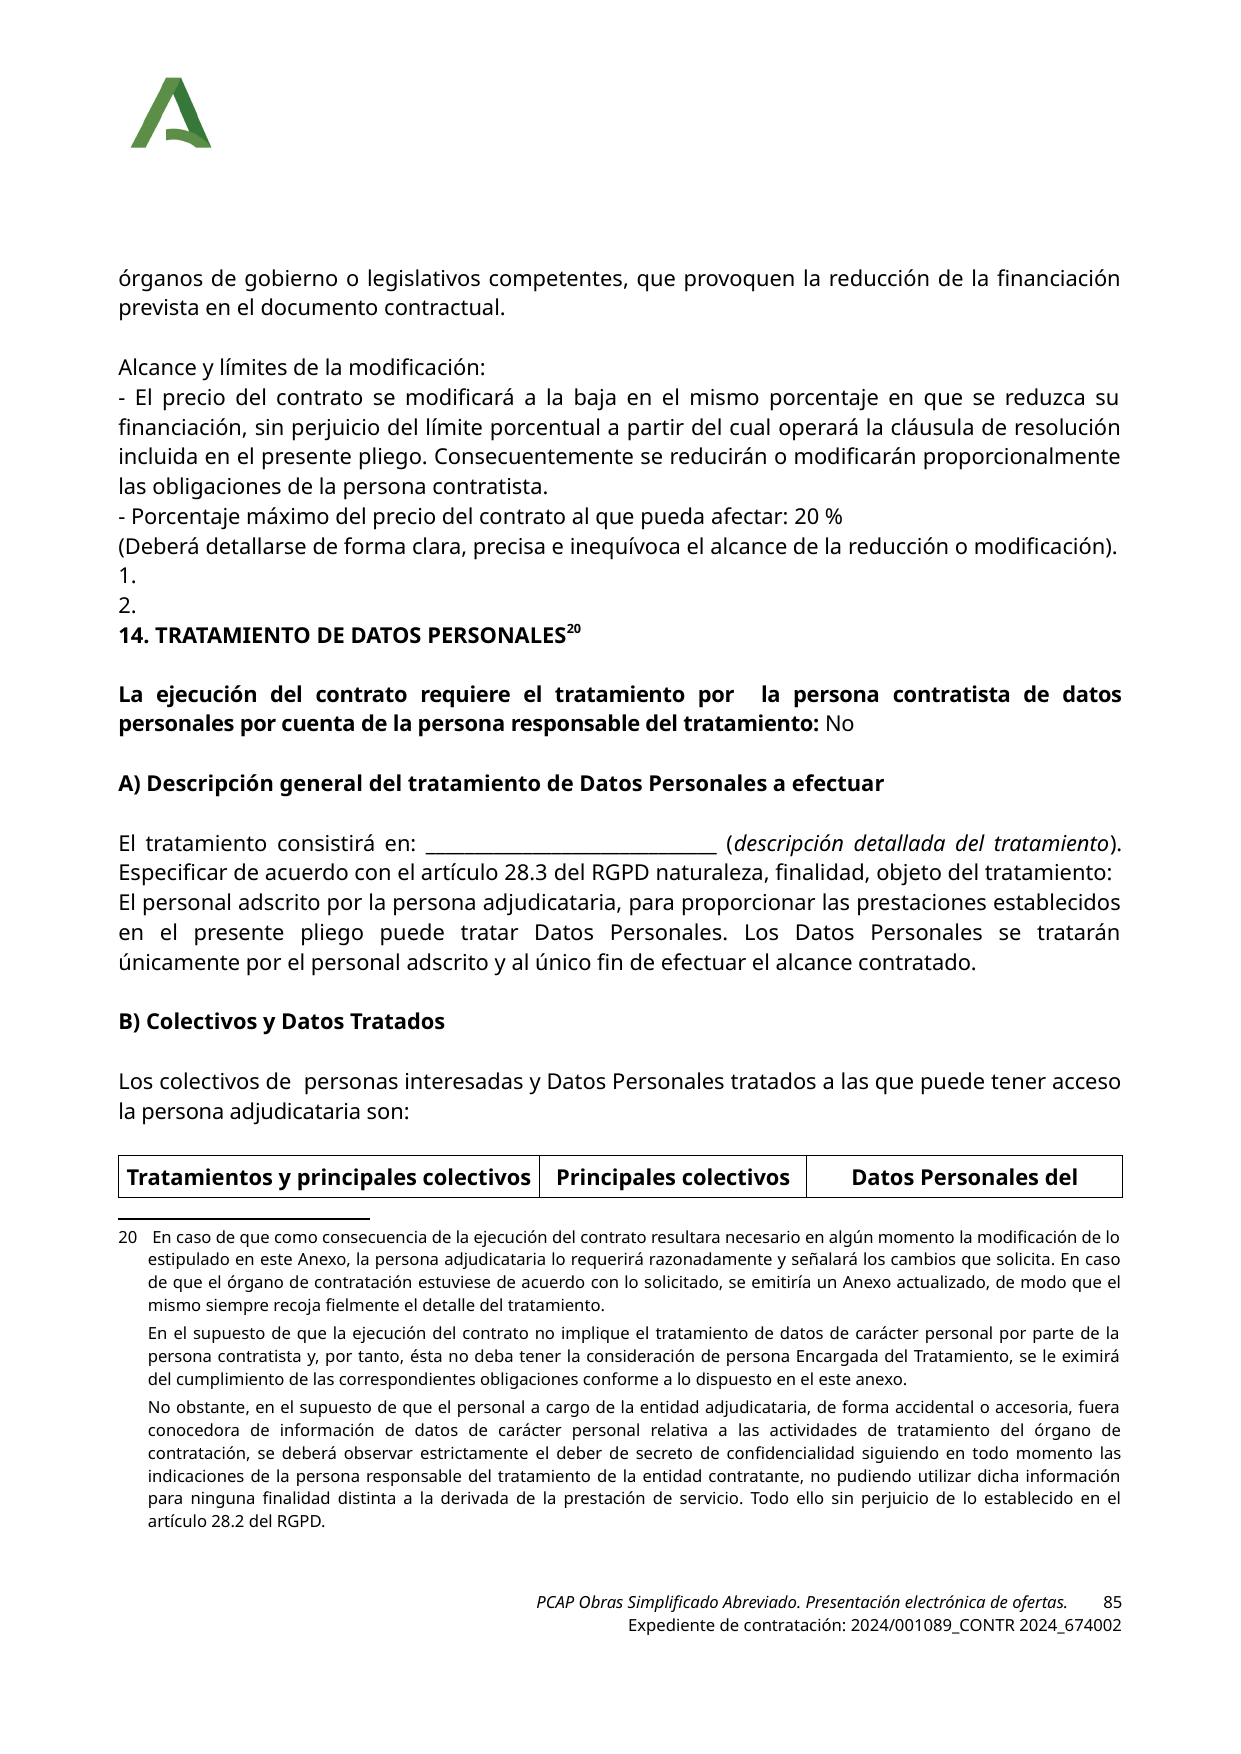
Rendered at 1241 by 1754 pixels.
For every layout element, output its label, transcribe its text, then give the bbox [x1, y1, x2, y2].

text 14. TRATAMIENTO DE DATOS PERSONALES [118, 620, 1122, 650]
text - El precio del contrato se modificará a la baja en el mismo porcentaje en que se reduzca su financiación, sin perjuicio del límite porcentual a partir del cual operará la cláusula de resolución incluida en el presente pliego. Consecuentemente se reducirán o modificarán proporcionalmente las obligaciones de la persona contratista. [118, 382, 1122, 501]
text 1. [118, 560, 1122, 590]
table_header Datos Personales del [807, 1156, 1122, 1197]
picture [127, 73, 216, 152]
text En el supuesto de que la ejecución del contrato no implique el tratamiento de datos de carácter personal por parte de la persona contratista y, por tanto, ésta no deba tener la consideración de persona Encargada del Tratamiento, se le eximirá del cumplimiento de las correspondientes obligaciones conforme a lo dispuesto en el este anexo. [118, 1322, 1122, 1390]
text B) Colectivos y Datos Tratados [118, 1006, 1122, 1036]
text - Porcentaje máximo del precio del contrato al que pueda afectar: 20 % [118, 501, 1122, 531]
text Los colectivos de personas interesadas y Datos Personales tratados a las que puede tener acceso la persona adjudicataria son: [118, 1066, 1122, 1125]
text El tratamiento consistirá en: ______________________________ (descripción detallada del tratamiento). Especificar de acuerdo con el artículo 28.3 del RGPD naturaleza, finalidad, objeto del tratamiento: [118, 827, 1122, 887]
text (Deberá detallarse de forma clara, precisa e inequívoca el alcance de la reducción o modificación). [118, 531, 1122, 560]
text 2. [118, 590, 1122, 620]
table_header Tratamientos y principales colectivos [119, 1156, 539, 1197]
text La ejecución del contrato requiere el tratamiento por la persona contratista de datos personales por cuenta de la persona responsable del tratamiento: No [118, 678, 1122, 738]
text órganos de gobierno o legislativos competentes, que provoquen la reducción de la financiación prevista en el documento contractual. [118, 262, 1122, 322]
table_header Principales colectivos [540, 1156, 806, 1197]
text En caso de que como consecuencia de la ejecución del contrato resultara necesario en algún momento la modificación de lo estipulado en este Anexo, la persona adjudicataria lo requerirá razonadamente y señalará los cambios que solicita. En caso de que el órgano de contratación estuviese de acuerdo con lo solicitado, se emitiría un Anexo actualizado, de modo que el mismo siempre recoja fielmente el detalle del tratamiento. [118, 1225, 1122, 1316]
text A) Descripción general del tratamiento de Datos Personales a efectuar [118, 768, 1122, 798]
text No obstante, en el supuesto de que el personal a cargo de la entidad adjudicataria, de forma accidental o accesoria, fuera conocedora de información de datos de carácter personal relativa a las actividades de tratamiento del órgano de contratación, se deberá observar estrictamente el deber de secreto de confidencialidad siguiendo en todo momento las indicaciones de la persona responsable del tratamiento de la entidad contratante, no pudiendo utilizar dicha información para ninguna finalidad distinta a la derivada de la prestación de servicio. Todo ello sin perjuicio de lo establecido en el artículo 28.2 del RGPD. [118, 1396, 1122, 1532]
text El personal adscrito por la persona adjudicataria, para proporcionar las prestaciones establecidos en el presente pliego puede tratar Datos Personales. Los Datos Personales se tratarán únicamente por el personal adscrito y al único fin de efectuar el alcance contratado. [118, 887, 1122, 976]
text Alcance y límites de la modificación: [118, 352, 1122, 382]
